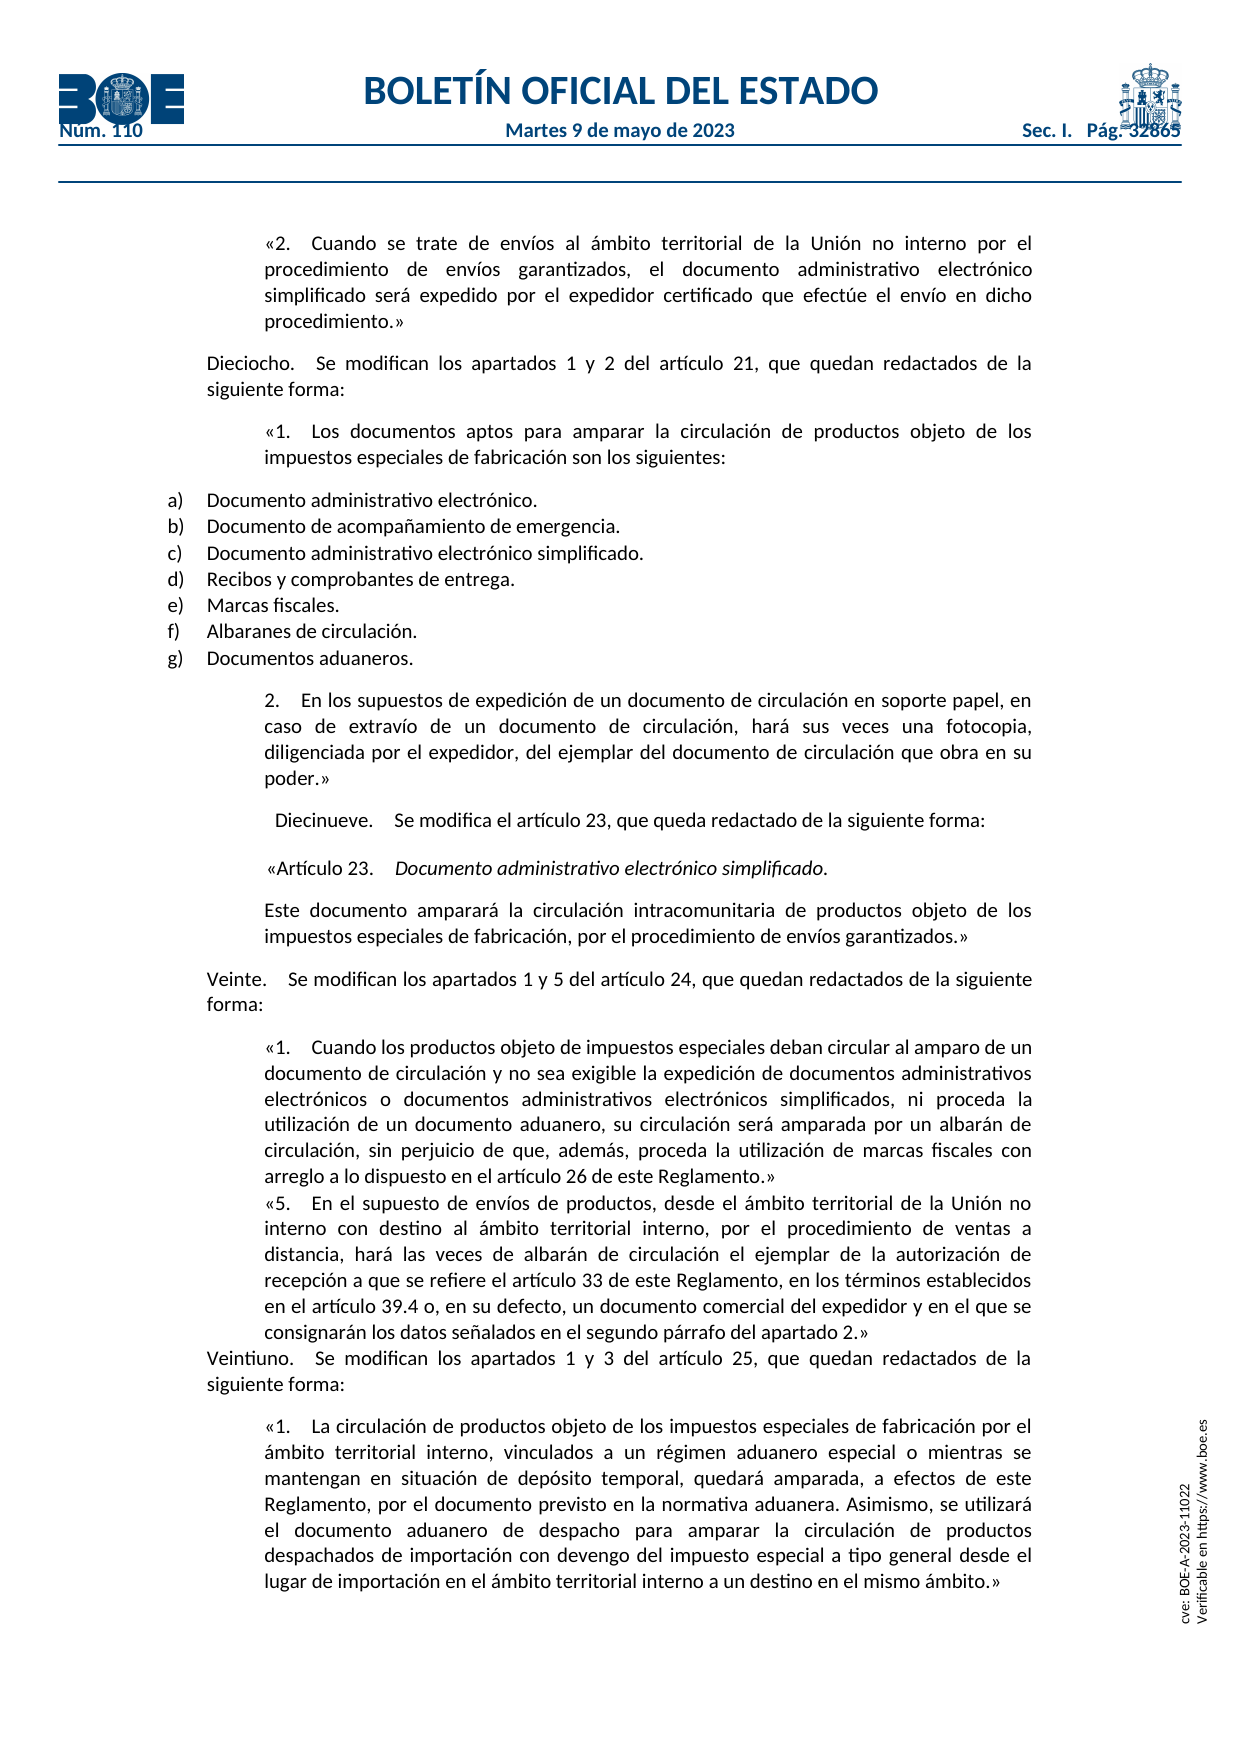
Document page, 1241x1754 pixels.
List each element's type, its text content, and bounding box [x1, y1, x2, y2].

text «1. La circulación de productos objeto de los impuestos especiales de fabricación por el ámbito territorial interno, vinculados a un régimen aduanero especial o mientras se mantengan en situación de depósito temporal, quedará amparada, a efectos de este Reglamento, por el documento previsto en la normativa aduanera. Asimismo, se utilizará el documento aduanero de despacho para amparar la circulación de productos despachados de importación con devengo del impuesto especial a tipo general desde el lugar de importación en el ámbito territorial interno a un destino en el mismo ámbito.» [264, 1413, 1034, 1594]
text Este documento amparará la circulación intracomunitaria de productos objeto de los impuestos especiales de fabricación, por el procedimiento de envíos garantizados.» [264, 897, 1034, 949]
list Recibos y comprobantes de entrega. [167, 566, 1034, 591]
text «1. Cuando los productos objeto de impuestos especiales deban circular al amparo de un documento de circulación y no sea exigible la expedición de documentos administrativos electrónicos o documentos administrativos electrónicos simplificados, ni proceda la utilización de un documento aduanero, su circulación será amparada por un albarán de circulación, sin perjuicio de que, además, proceda la utilización de marcas fiscales con arreglo a lo dispuesto en el artículo 26 de este Reglamento.» [264, 1034, 1034, 1189]
text «1. Los documentos aptos para amparar la circulación de productos objeto de los impuestos especiales de fabricación son los siguientes: [264, 419, 1034, 470]
text Veintiuno. Se modifican los apartados 1 y 3 del artículo 25, que quedan redactados de la siguiente forma: [207, 1345, 1034, 1396]
text «Artículo 23. Documento administrativo electrónico simplificado. [266, 855, 1034, 881]
text Dieciocho. Se modifican los apartados 1 y 2 del artículo 21, que quedan redactados de la siguiente forma: [207, 350, 1034, 402]
list Albaranes de circulación. [167, 619, 1034, 644]
list Documento de acompañamiento de emergencia. [167, 513, 1034, 539]
text Diecinueve. Se modifica el artículo 23, que queda redactado de la siguiente forma: [233, 807, 1028, 833]
list Documentos aduaneros. [167, 645, 1034, 671]
text Veinte. Se modifican los apartados 1 y 5 del artículo 24, que quedan redactados de la siguiente forma: [207, 966, 1034, 1017]
text «2. Cuando se trate de envíos al ámbito territorial de la Unión no interno por el procedimiento de envíos garantizados, el documento administrativo electrónico simplificado será expedido por el expedidor certificado que efectúe el envío en dicho procedimiento.» [264, 230, 1034, 333]
list Documento administrativo electrónico. [167, 487, 1034, 512]
list Marcas fiscales. [167, 592, 1034, 618]
text «5. En el supuesto de envíos de productos, desde el ámbito territorial de la Unión no interno con destino al ámbito territorial interno, por el procedimiento de ventas a distancia, hará las veces de albarán de circulación el ejemplar de la autorización de recepción a que se refiere el artículo 33 de este Reglamento, en los términos establecidos en el artículo 39.4 o, en su defecto, un documento comercial del expedidor y en el que se consignarán los datos señalados en el segundo párrafo del apartado 2.» [264, 1190, 1034, 1344]
list Documento administrativo electrónico simplificado. [167, 540, 1034, 565]
text 2. En los supuestos de expedición de un documento de circulación en soporte papel, en caso de extravío de un documento de circulación, hará sus veces una fotocopia, diligenciada por el expedidor, del ejemplar del documento de circulación que obra en su poder.» [264, 687, 1034, 790]
